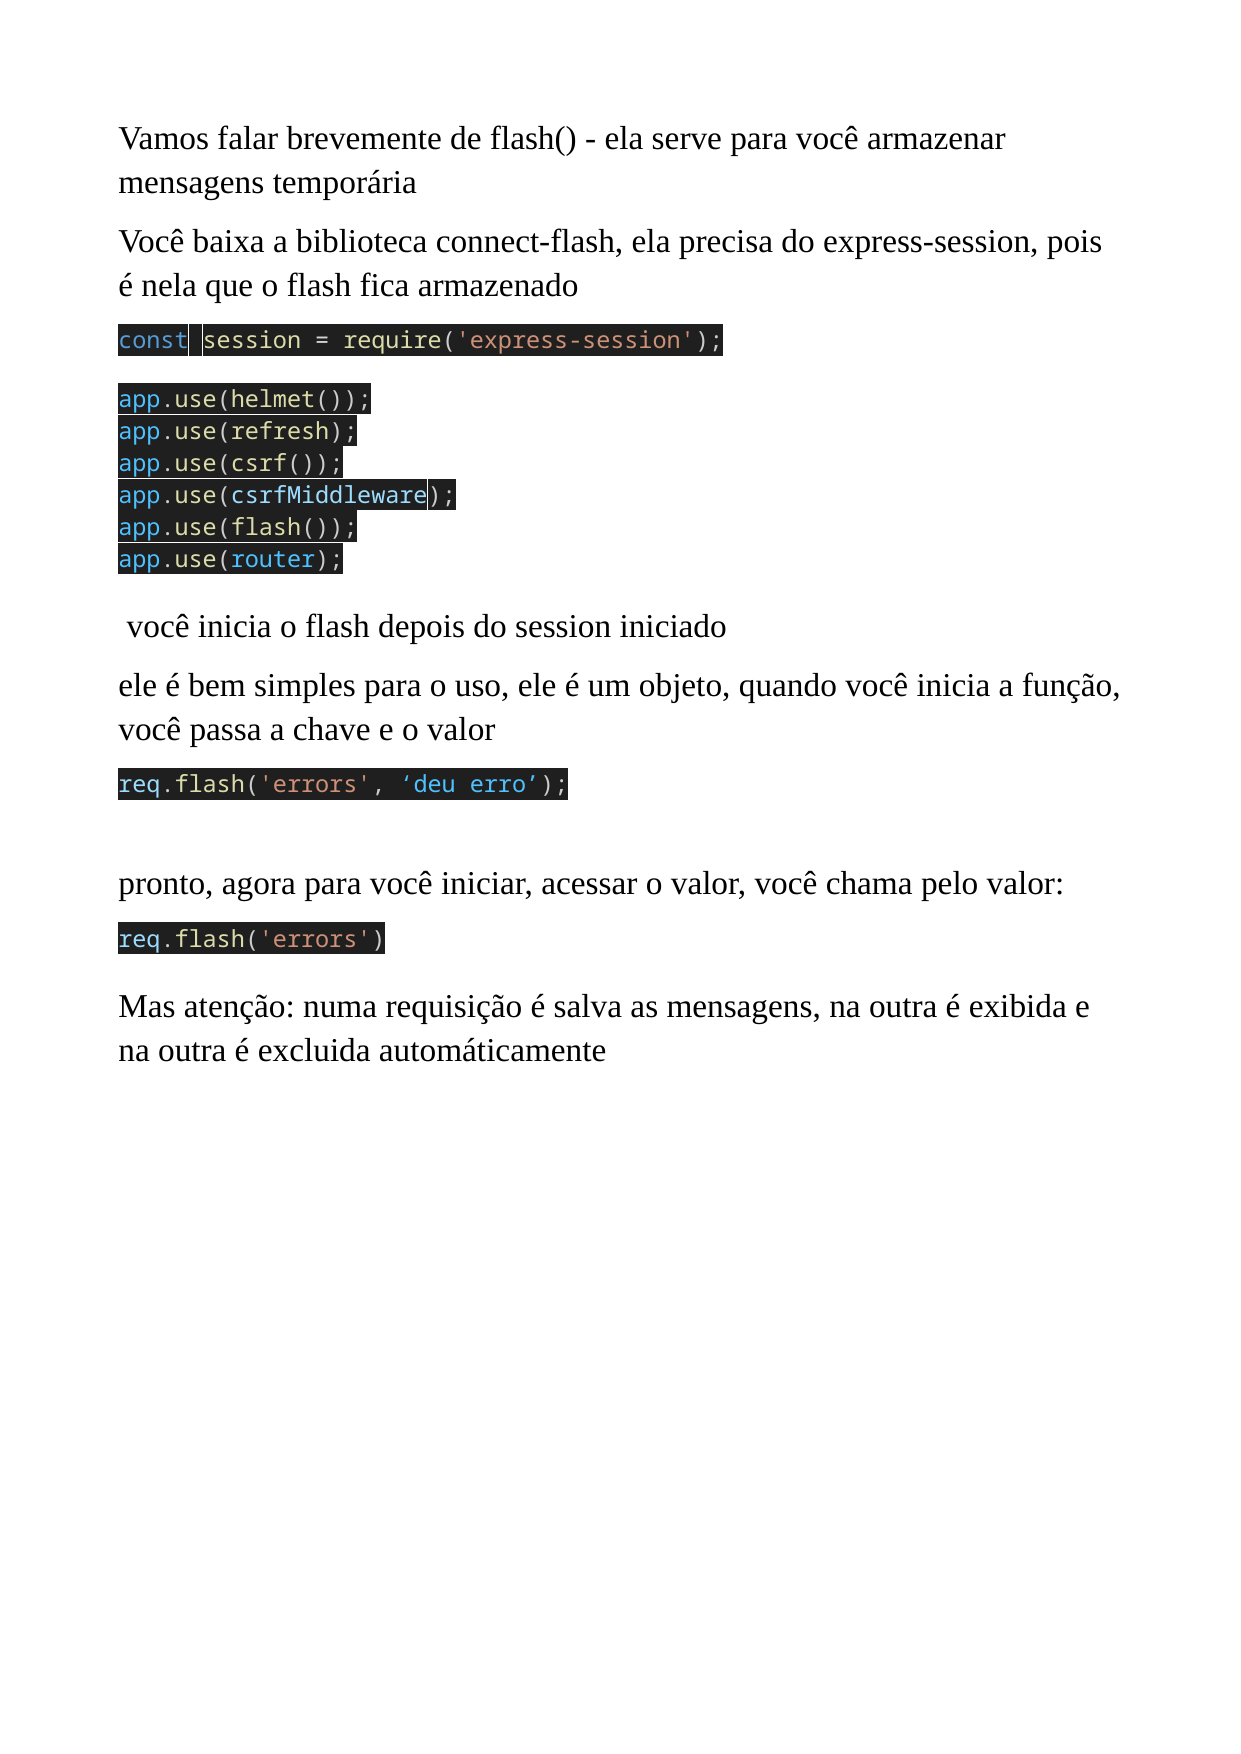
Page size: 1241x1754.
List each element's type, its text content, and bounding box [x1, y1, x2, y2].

text app.use(flash()); [118, 510, 1122, 542]
text app.use(helmet()); [118, 382, 1122, 414]
text você inicia o flash depois do session iniciado [118, 606, 1122, 645]
text app.use(refresh); [118, 414, 1122, 446]
text app.use(router); [118, 542, 1122, 574]
text app.use(csrf()); [118, 446, 1122, 478]
text Você baixa a biblioteca connect-flash, ela precisa do express-session, pois é nela que o flash fica armazenado [118, 221, 1122, 303]
text Vamos falar brevemente de flash() - ela serve para você armazenar mensagens temporária [118, 118, 1122, 201]
text req.flash('errors') [118, 922, 1122, 954]
text Mas atenção: numa requisição é salva as mensagens, na outra é exibida e na outra é excluida automáticamente [118, 986, 1122, 1069]
text pronto, agora para você iniciar, acessar o valor, você chama pelo valor: [118, 864, 1122, 902]
text const session = require('express-session'); [118, 323, 1122, 356]
text app.use(csrfMiddleware); [118, 478, 1122, 510]
text req.flash('errors', ‘deu erro’); [118, 768, 1122, 800]
text ele é bem simples para o uso, ele é um objeto, quando você inicia a função, você passa a chave e o valor [118, 665, 1122, 747]
